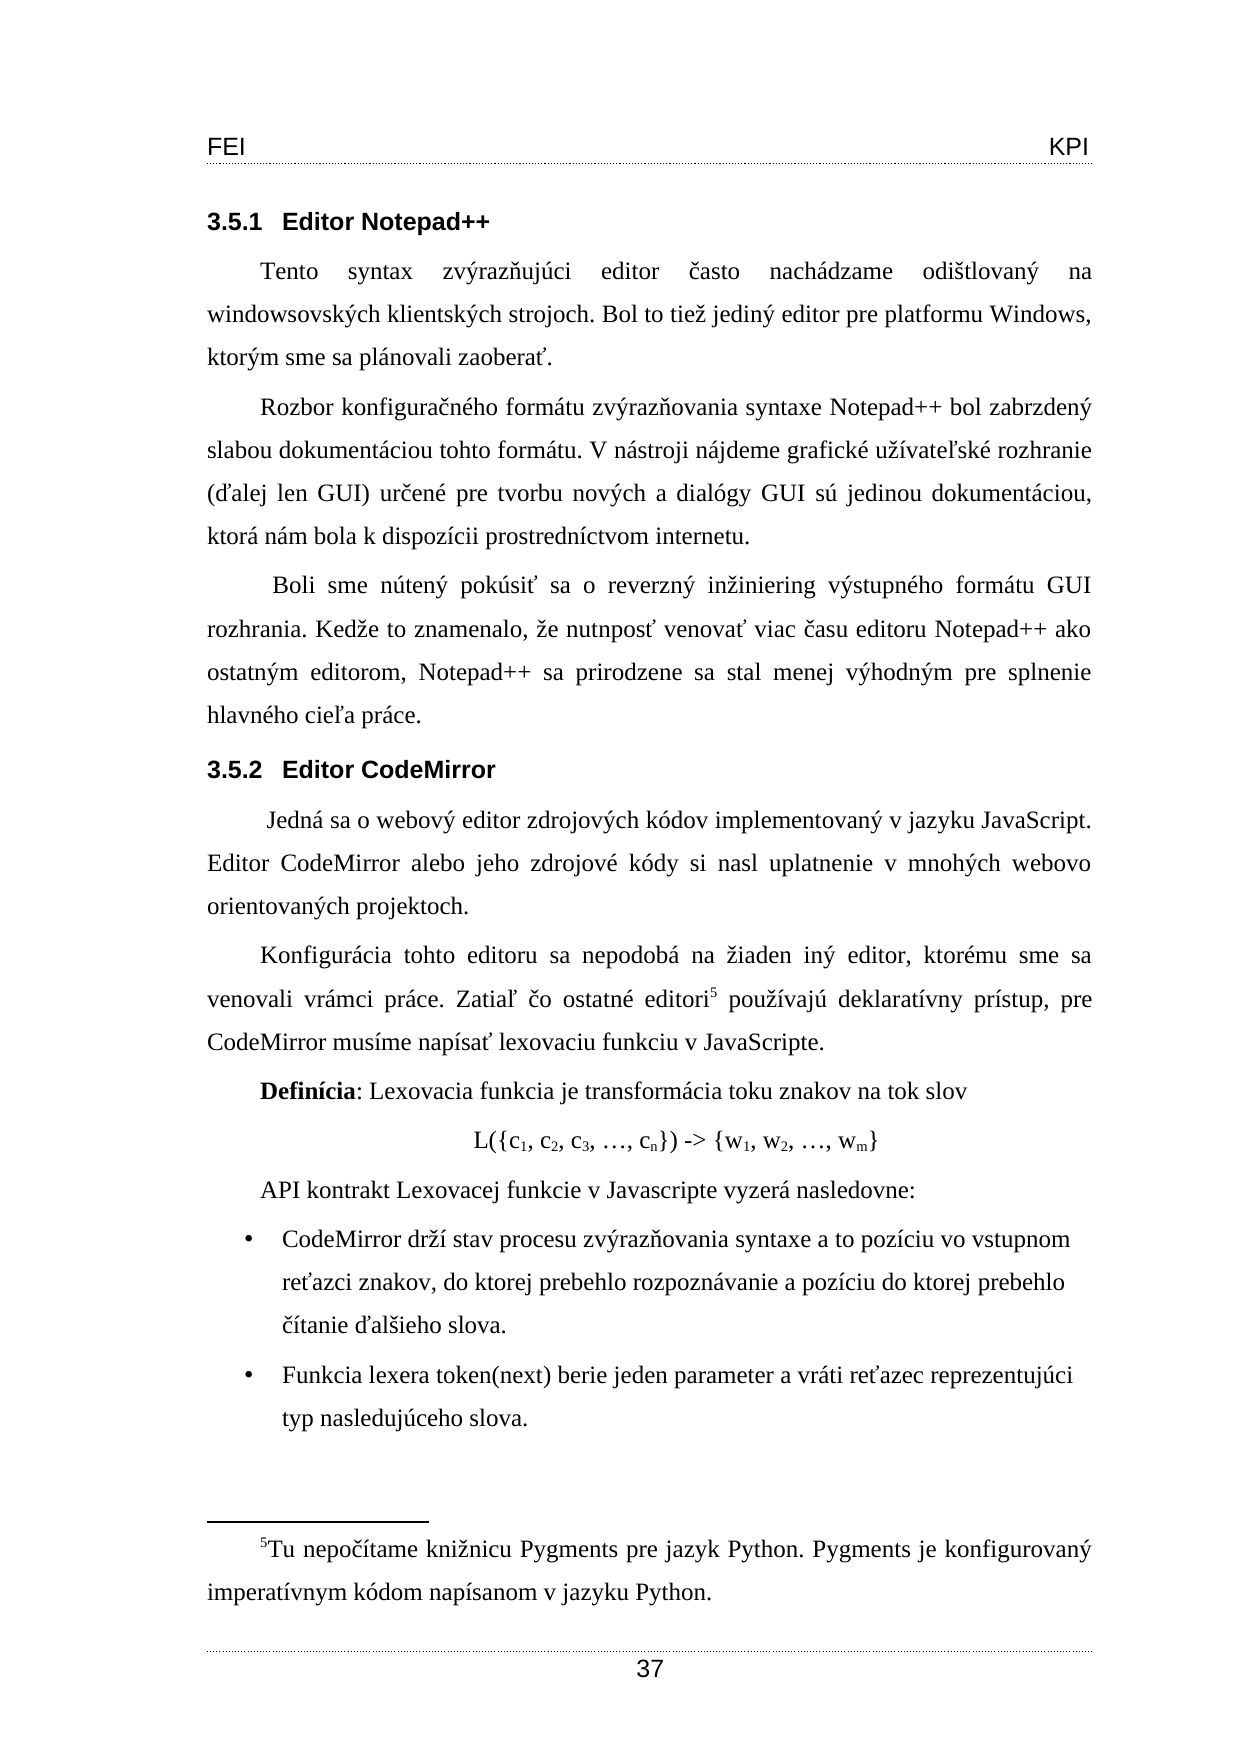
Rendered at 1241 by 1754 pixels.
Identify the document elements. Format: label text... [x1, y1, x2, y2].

text Rozbor konfiguračného formátu zvýrazňovania syntaxe Notepad++ bol zabrzdený slabou dokumentáciou tohto formátu. V nástroji nájdeme grafické užívateľské rozhranie (ďalej len GUI) určené pre tvorbu nových a dialógy GUI sú jedinou dokumentáciou, ktorá nám bola k dispozícii prostredníctvom internetu. [207, 392, 1092, 550]
list Editor CodeMirror [207, 756, 1092, 784]
text L({c1, c2, c3, …, cn}) -> {w1, w2, …, wm} [207, 1126, 1092, 1154]
text Tu nepočítame knižnicu Pygments pre jazyk Python. Pygments je konfigurovaný imperatívnym kódom napísanom v jazyku Python. [207, 1534, 1092, 1606]
text Tento syntax zvýrazňujúci editor často nachádzame odištlovaný na windowsovských klientských strojoch. Bol to tiež jediný editor pre platformu Windows, ktorým sme sa plánovali zaoberať. [207, 256, 1092, 371]
text Boli sme nútený pokúsiť sa o reverzný inžiniering výstupného formátu GUI rozhrania. Kedže to znamenalo, že nutnposť venovať viac času editoru Notepad++ ako ostatným editorom, Notepad++ sa prirodzene sa stal menej výhodným pre splnenie hlavného cieľa práce. [207, 571, 1092, 729]
list Editor Notepad++ [207, 207, 1092, 236]
text Konfigurácia tohto editoru sa nepodobá na žiaden iný editor, ktorému sme sa venovali vrámci práce. Zatiaľ čo ostatné editori používajú deklaratívny prístup, pre CodeMirror musíme napísať lexovaciu funkciu v JavaScripte. [207, 941, 1092, 1056]
text Jedná sa o webový editor zdrojových kódov implementovaný v jazyku JavaScript. Editor CodeMirror alebo jeho zdrojové kódy si nasl uplatnenie v mnohých webovo orientovaných projektoch. [207, 805, 1092, 920]
list Funkcia lexera token(next) berie jeden parameter a vráti reťazec reprezentujúci typ nasledujúceho slova. [244, 1360, 1092, 1432]
list CodeMirror drží stav procesu zvýrazňovania syntaxe a to pozíciu vo vstupnom reťazci znakov, do ktorej prebehlo rozpoznávanie a pozíciu do ktorej prebehlo čítanie ďalšieho slova. [244, 1224, 1092, 1339]
text API kontrakt Lexovacej funkcie v Javascripte vyzerá nasledovne: [207, 1175, 1092, 1204]
text Definícia: Lexovacia funkcia je transformácia toku znakov na tok slov [207, 1076, 1092, 1105]
